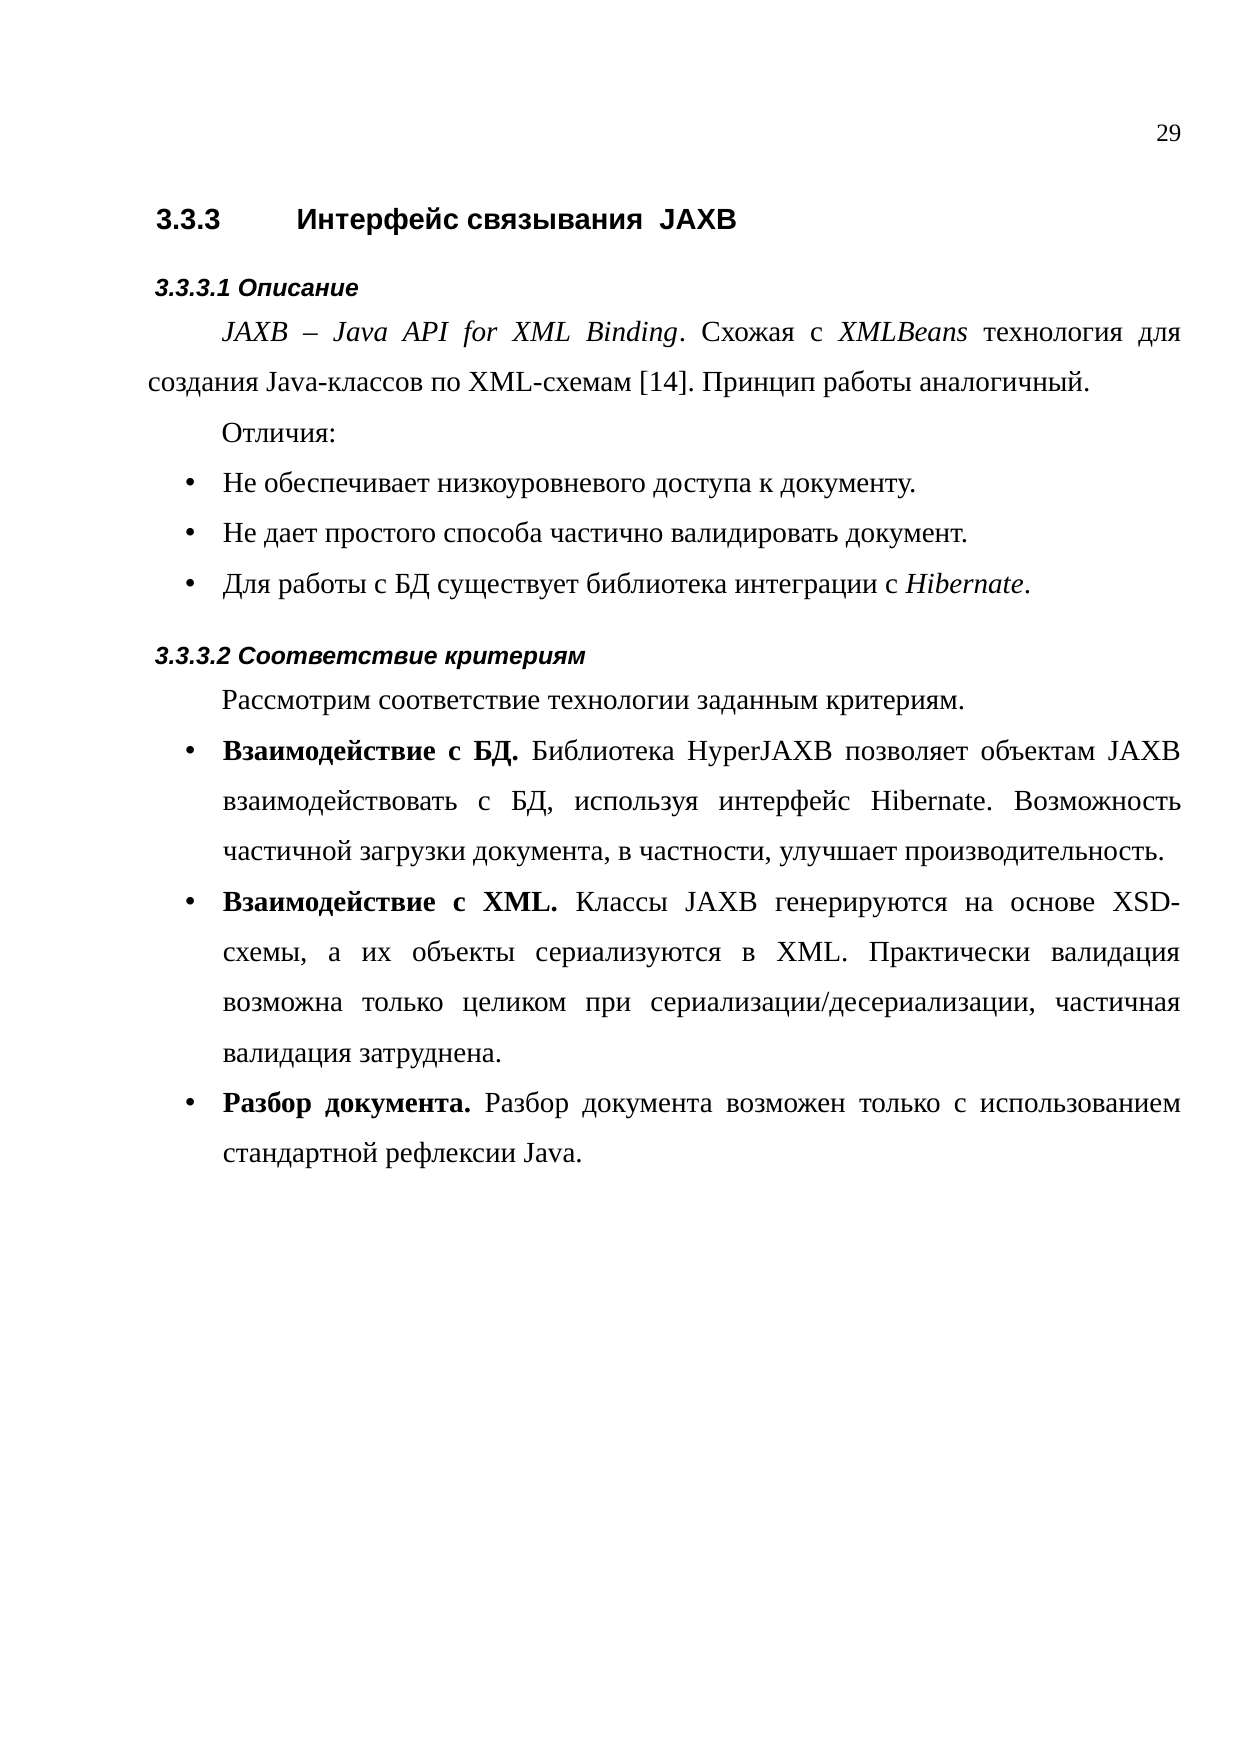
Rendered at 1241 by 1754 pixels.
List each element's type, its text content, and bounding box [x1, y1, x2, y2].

subtitle Интерфейс связывания JAXB [148, 202, 1181, 236]
text Рассмотрим соответствие технологии заданным критериям. [148, 682, 1181, 716]
subtitle Соответствие критериям [148, 641, 1181, 670]
list Не обеспечивает низкоуровневого доступа к документу. [185, 465, 1181, 499]
subtitle Описание [148, 273, 1181, 302]
list Взаимодействие с XML. Классы JAXB генерируются на основе XSD-схемы, а их объекты сериализуются в XML. Практически валидация возможна только целиком при сериализации/десериализации, частичная валидация затруднена. [185, 884, 1181, 1068]
list Взаимодействие с БД. Библиотека HyperJAXB позволяет объектам JAXB взаимодействовать с БД, используя интерфейс Hibernate. Возможность частичной загрузки документа, в частности, улучшает производительность. [185, 733, 1181, 867]
list Не дает простого способа частично валидировать документ. [185, 516, 1181, 549]
text Отличия: [148, 415, 1181, 448]
list Разбор документа. Разбор документа возможен только с использованием стандартной рефлексии Java. [185, 1085, 1181, 1169]
text JAXB – Java API for XML Binding. Схожая с XMLBeans технология для создания Java-классов по XML-схемам [14]. Принцип работы аналогичный. [148, 314, 1181, 398]
list Для работы с БД существует библиотека интеграции с Hibernate. [185, 566, 1181, 599]
